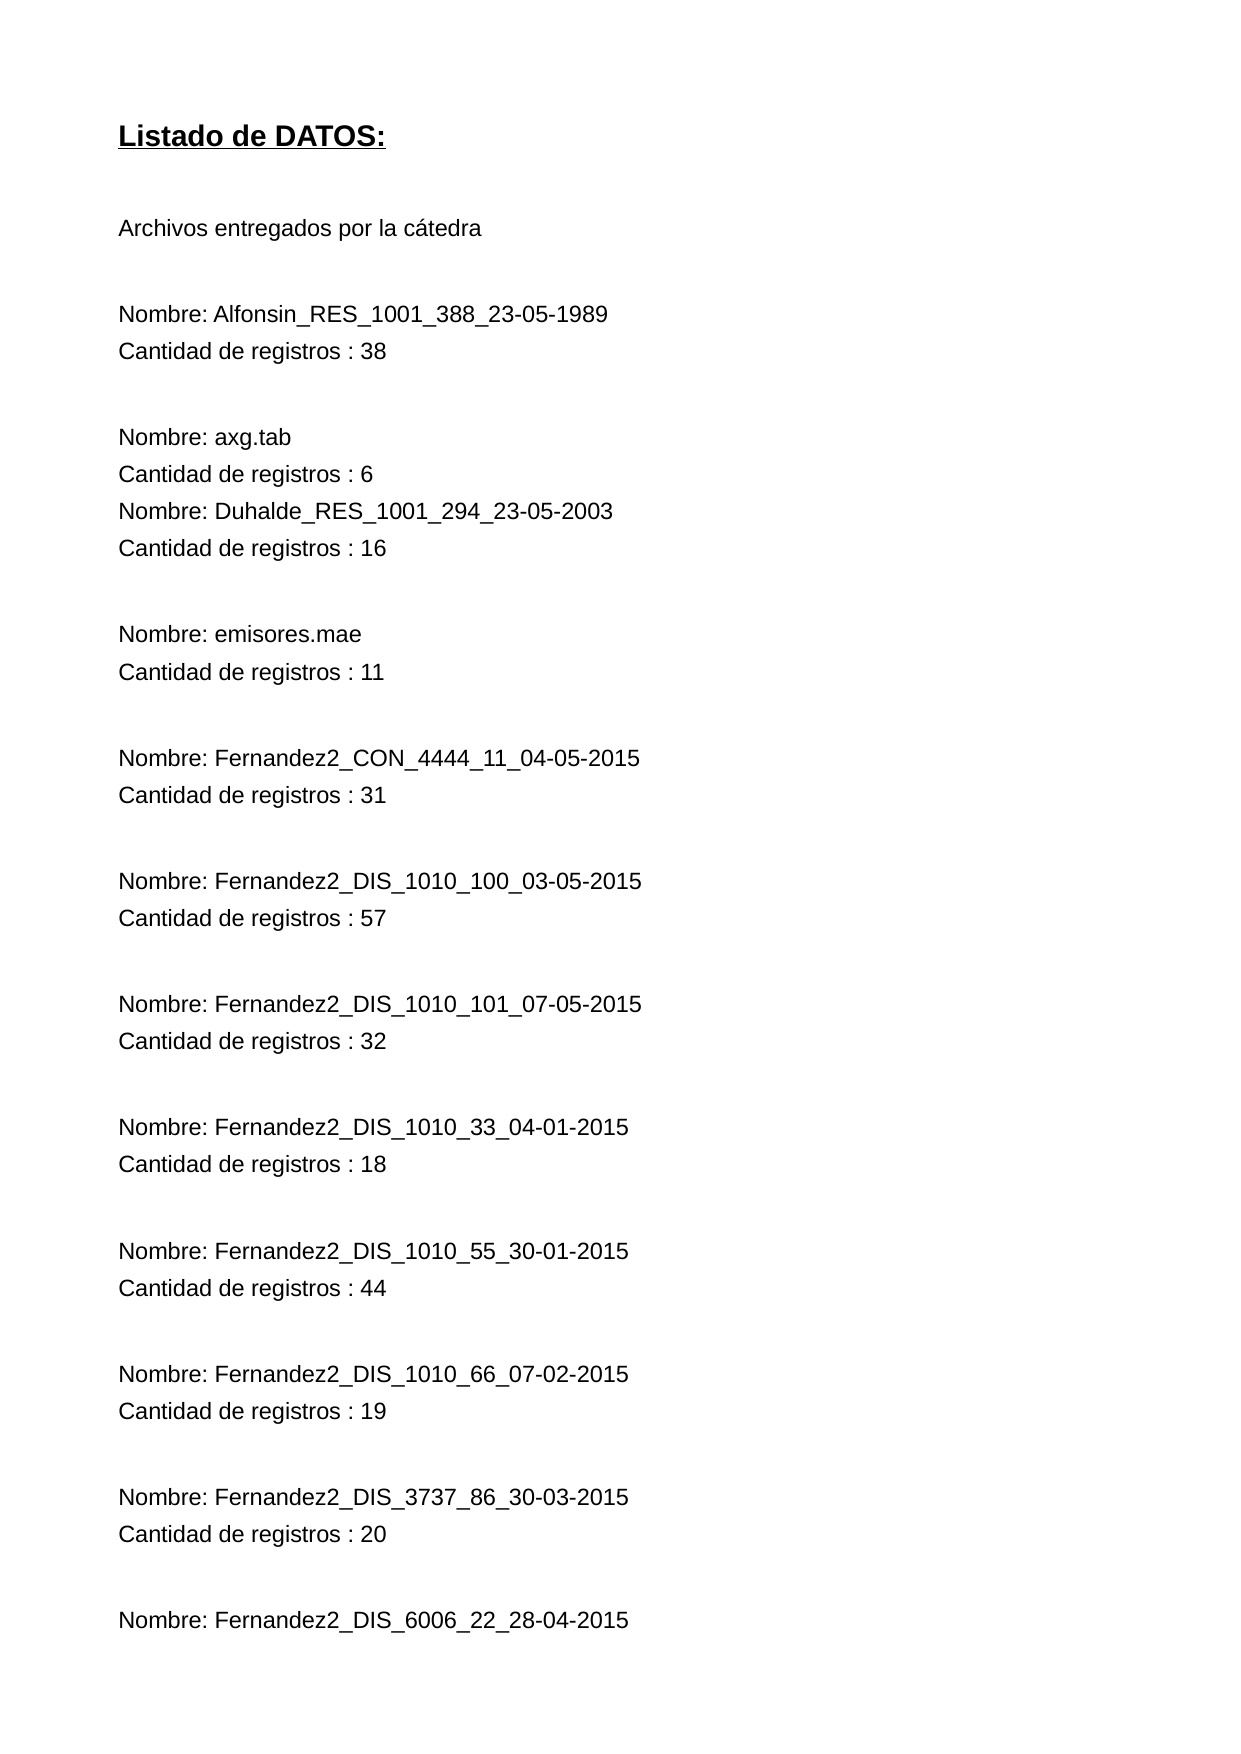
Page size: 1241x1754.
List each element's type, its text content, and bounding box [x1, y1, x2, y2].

text Cantidad de registros : 19 [118, 1397, 1122, 1424]
text Nombre: emisores.mae [118, 621, 1122, 648]
text Cantidad de registros : 44 [118, 1274, 1122, 1301]
text Cantidad de registros : 57 [118, 904, 1122, 931]
text Cantidad de registros : 31 [118, 781, 1122, 808]
text Nombre: Fernandez2_DIS_1010_101_07-05-2015 [118, 991, 1122, 1017]
text Cantidad de registros : 32 [118, 1028, 1122, 1054]
text Archivos entregados por la cátedra [118, 214, 1122, 241]
text Nombre: axg.tab [118, 423, 1122, 450]
text Listado de DATOS: [118, 118, 1122, 152]
text Nombre: Duhalde_RES_1001_294_23-05-2003 [118, 498, 1122, 524]
text Nombre: Fernandez2_CON_4444_11_04-05-2015 [118, 744, 1122, 771]
text Nombre: Fernandez2_DIS_1010_66_07-02-2015 [118, 1360, 1122, 1387]
text Nombre: Alfonsin_RES_1001_388_23-05-1989 [118, 300, 1122, 327]
text Cantidad de registros : 11 [118, 658, 1122, 685]
text Nombre: Fernandez2_DIS_3737_86_30-03-2015 [118, 1483, 1122, 1510]
text Nombre: Fernandez2_DIS_1010_55_30-01-2015 [118, 1237, 1122, 1264]
text Nombre: Fernandez2_DIS_1010_33_04-01-2015 [118, 1114, 1122, 1141]
text Cantidad de registros : 16 [118, 535, 1122, 562]
text Cantidad de registros : 6 [118, 461, 1122, 487]
text Cantidad de registros : 18 [118, 1151, 1122, 1178]
text Cantidad de registros : 38 [118, 337, 1122, 364]
text Nombre: Fernandez2_DIS_6006_22_28-04-2015 [118, 1607, 1122, 1634]
text Cantidad de registros : 20 [118, 1521, 1122, 1547]
text Nombre: Fernandez2_DIS_1010_100_03-05-2015 [118, 867, 1122, 894]
